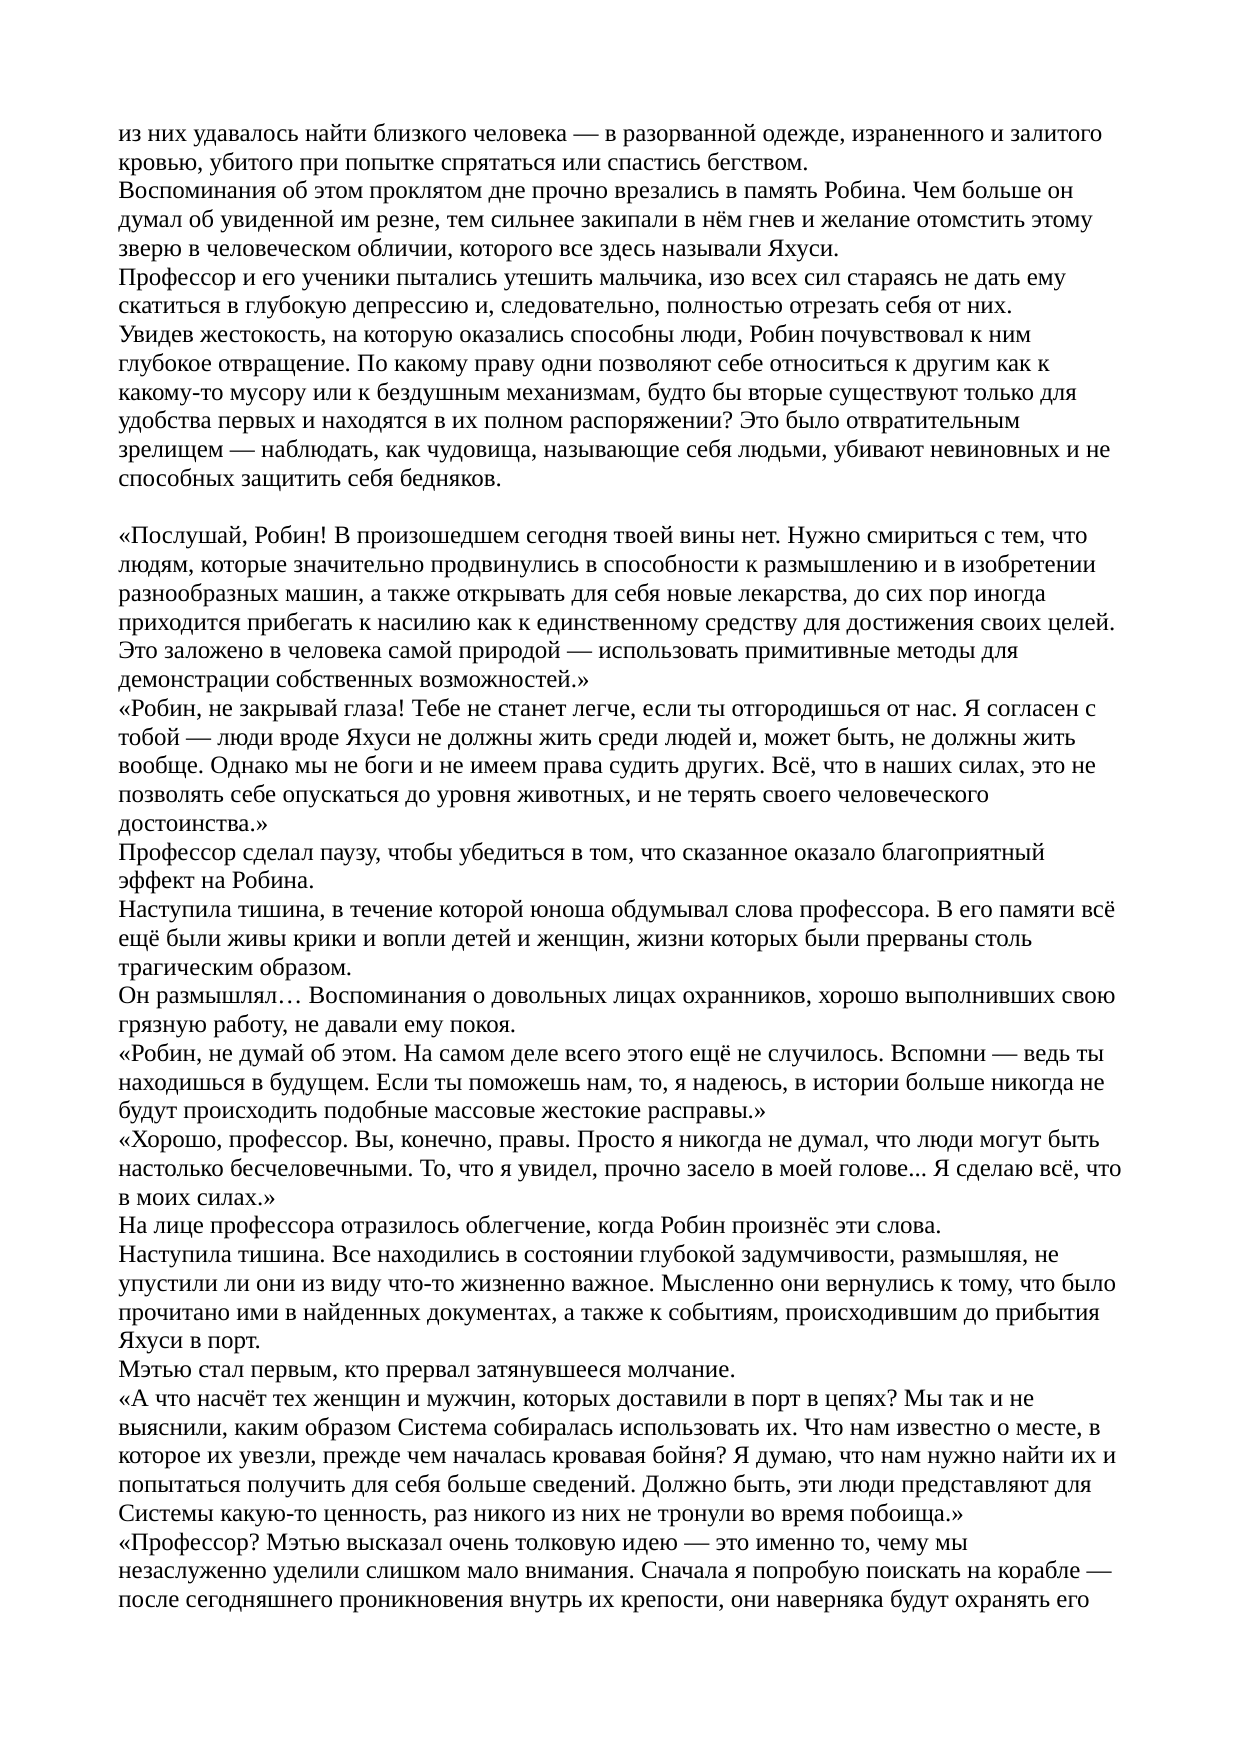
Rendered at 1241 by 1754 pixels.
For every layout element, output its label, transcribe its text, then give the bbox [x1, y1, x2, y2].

text Воспоминания об этом проклятом дне прочно врезались в память Робина. Чем больше он думал об увиденной им резне, тем сильнее закипали в нём гнев и желание отомстить этому зверю в человеческом обличии, которого все здесь называли Яхуси. [118, 176, 1122, 262]
text «Послушай, Робин! В произошедшем сегодня твоей вины нет. Нужно смириться с тем, что людям, которые значительно продвинулись в способности к размышлению и в изобретении разнообразных машин, а также открывать для себя новые лекарства, до сих пор иногда приходится прибегать к насилию как к единственному средству для достижения своих целей. Это заложено в человека самой природой — использовать примитивные методы для демонстрации собственных возможностей.» [118, 521, 1122, 693]
text «А что насчёт тех женщин и мужчин, которых доставили в порт в цепях? Мы так и не выяснили, каким образом Система собиралась использовать их. Что нам известно о месте, в которое их увезли, прежде чем началась кровавая бойня? Я думаю, что нам нужно найти их и попытаться получить для себя больше сведений. Должно быть, эти люди представляют для Системы какую-то ценность, раз никого из них не тронули во время побоища.» [118, 1383, 1122, 1527]
text Наступила тишина. Все находились в состоянии глубокой задумчивости, размышляя, не упустили ли они из виду что-то жизненно важное. Мысленно они вернулись к тому, что было прочитано ими в найденных документах, а также к событиям, происходившим до прибытия Яхуси в порт. [118, 1239, 1122, 1354]
text Он размышлял… Воспоминания о довольных лицах охранников, хорошо выполнивших свою грязную работу, не давали ему покоя. [118, 981, 1122, 1038]
text Наступила тишина, в течение которой юноша обдумывал слова профессора. В его памяти всё ещё были живы крики и вопли детей и женщин, жизни которых были прерваны столь трагическим образом. [118, 894, 1122, 981]
text «Робин, не думай об этом. На самом деле всего этого ещё не случилось. Вспомни — ведь ты находишься в будущем. Если ты поможешь нам, то, я надеюсь, в истории больше никогда не будут происходить подобные массовые жестокие расправы.» [118, 1038, 1122, 1124]
text На лице профессора отразилось облегчение, когда Робин произнёс эти слова. [118, 1211, 1122, 1239]
text из них удавалось найти близкого человека — в разорванной одежде, израненного и залитого кровью, убитого при попытке спрятаться или спастись бегством. [118, 118, 1122, 176]
text «Профессор? Мэтью высказал очень толковую идею — это именно то, чему мы незаслуженно уделили слишком мало внимания. Сначала я попробую поискать на корабле — после сегодняшнего проникновения внутрь их крепости, они наверняка будут охранять его [118, 1527, 1122, 1613]
text «Робин, не закрывай глаза! Тебе не станет легче, если ты отгородишься от нас. Я согласен с тобой — люди вроде Яхуси не должны жить среди людей и, может быть, не должны жить вообще. Однако мы не боги и не имеем права судить других. Всё, что в наших силах, это не позволять себе опускаться до уровня животных, и не терять своего человеческого достоинства.» [118, 693, 1122, 837]
text Мэтью стал первым, кто прервал затянувшееся молчание. [118, 1354, 1122, 1383]
text Профессор сделал паузу, чтобы убедиться в том, что сказанное оказало благоприятный эффект на Робина. [118, 837, 1122, 894]
text Профессор и его ученики пытались утешить мальчика, изо всех сил стараясь не дать ему скатиться в глубокую депрессию и, следовательно, полностью отрезать себя от них. [118, 262, 1122, 319]
text Увидев жестокость, на которую оказались способны люди, Робин почувствовал к ним глубокое отвращение. По какому праву одни позволяют себе относиться к другим как к какому-то мусору или к бездушным механизмам, будто бы вторые существуют только для удобства первых и находятся в их полном распоряжении? Это было отвратительным зрелищем — наблюдать, как чудовища, называющие себя людьми, убивают невиновных и не способных защитить себя бедняков. [118, 319, 1122, 492]
text «Хорошо, профессор. Вы, конечно, правы. Просто я никогда не думал, что люди могут быть настолько бесчеловечными. То, что я увидел, прочно засело в моей голове... Я сделаю всё, что в моих силах.» [118, 1124, 1122, 1211]
